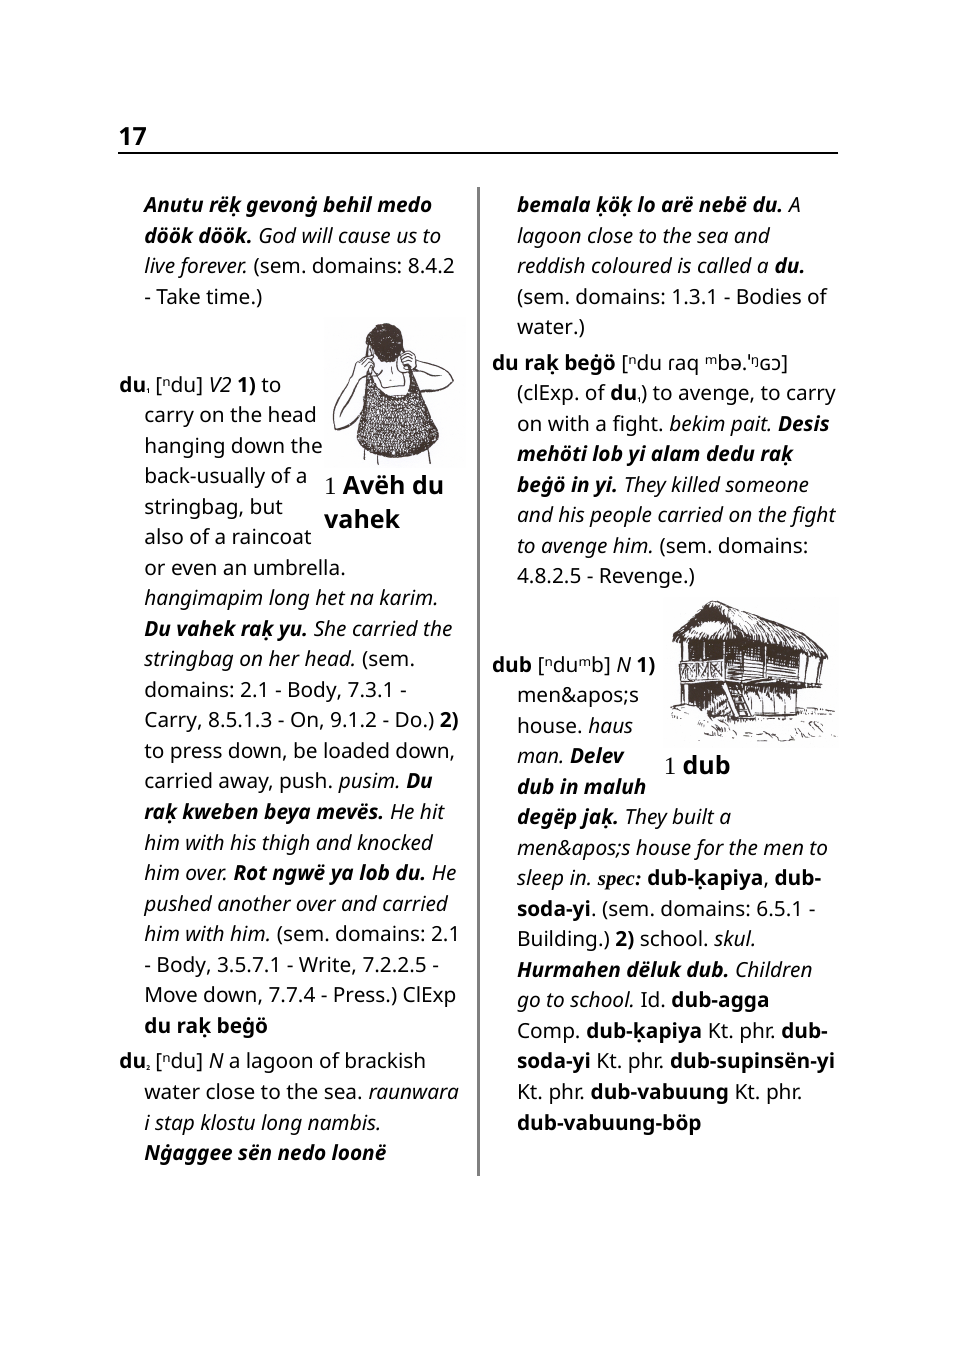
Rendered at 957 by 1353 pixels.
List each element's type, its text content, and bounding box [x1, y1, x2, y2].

text dub [ⁿduᵐb] N 1) men&apos;s house. haus man. Delev dub in maluh degëp jaḳ. They built a men&apos;s house for the men to sleep in. spec: dub-ḳapiya, dub-soda-yi. (sem. domains: 6.5.1 - Building.) 2) school. skul. Hurmahen dëluk dub. Children go to school. Id. dub-agga Comp. dub-ḳapiya Kt. phr. dub-soda-yi Kt. phr. dub-supinsën-yi Kt. phr. dub-vabuung Kt. phr. dub-vabuung-böp [492, 648, 838, 1140]
text bemala ḳöḳ lo arë nebë du. A lagoon close to the sea and reddish coloured is called a du. (sem. domains: 1.3.1 - Bodies of water.) [492, 188, 838, 345]
text du1 [ⁿdu] V2 1) to carry on the head hanging down the back-usually of a stringbag, but also of a raincoat or even an umbrella. hangimapim long het na karim. Du vahek raḳ yu. She carried the stringbag on her head. (sem. domains: 2.1 - Body, 7.3.1 - Carry, 8.5.1.3 - On, 9.1.2 - Do.) 2) to press down, be loaded down, carried away, push. pusim. Du raḳ kweben beya mevës. He hit him with his thigh and knocked him over. Rot ngwë ya lob du. He pushed another over and carried him with him. (sem. domains: 2.1 - Body, 3.5.7.1 - Write, 7.2.2.5 - Move down, 7.7.4 - Press.) ClExp du raḳ beġö [119, 368, 466, 1043]
picture [323, 317, 466, 468]
text 1 Avëh du vahek [324, 468, 466, 536]
text 1 dub [663, 748, 838, 781]
text du2 [ⁿdu] N a lagoon of brackish water close to the sea. raunwara i stap klostu long nambis. Nġaggee sën nedo loonë [119, 1043, 466, 1171]
text du raḳ beġö [ⁿdu ɾaq ᵐbə.ˈᵑɢɔ] (clExp. of du1) to avenge, to carry on with a fight. bekim pait. Desis mehöti lob yi alam dedu raḳ beġö in yi. They killed someone and his people carried on the fight to avenge him. (sem. domains: 4.8.2.5 - Revenge.) [492, 345, 838, 594]
picture [663, 597, 839, 748]
text Anutu rëḳ gevonġ behil medo döök döök. God will cause us to live forever. (sem. domains: 8.4.2 - Take time.) [119, 188, 466, 314]
